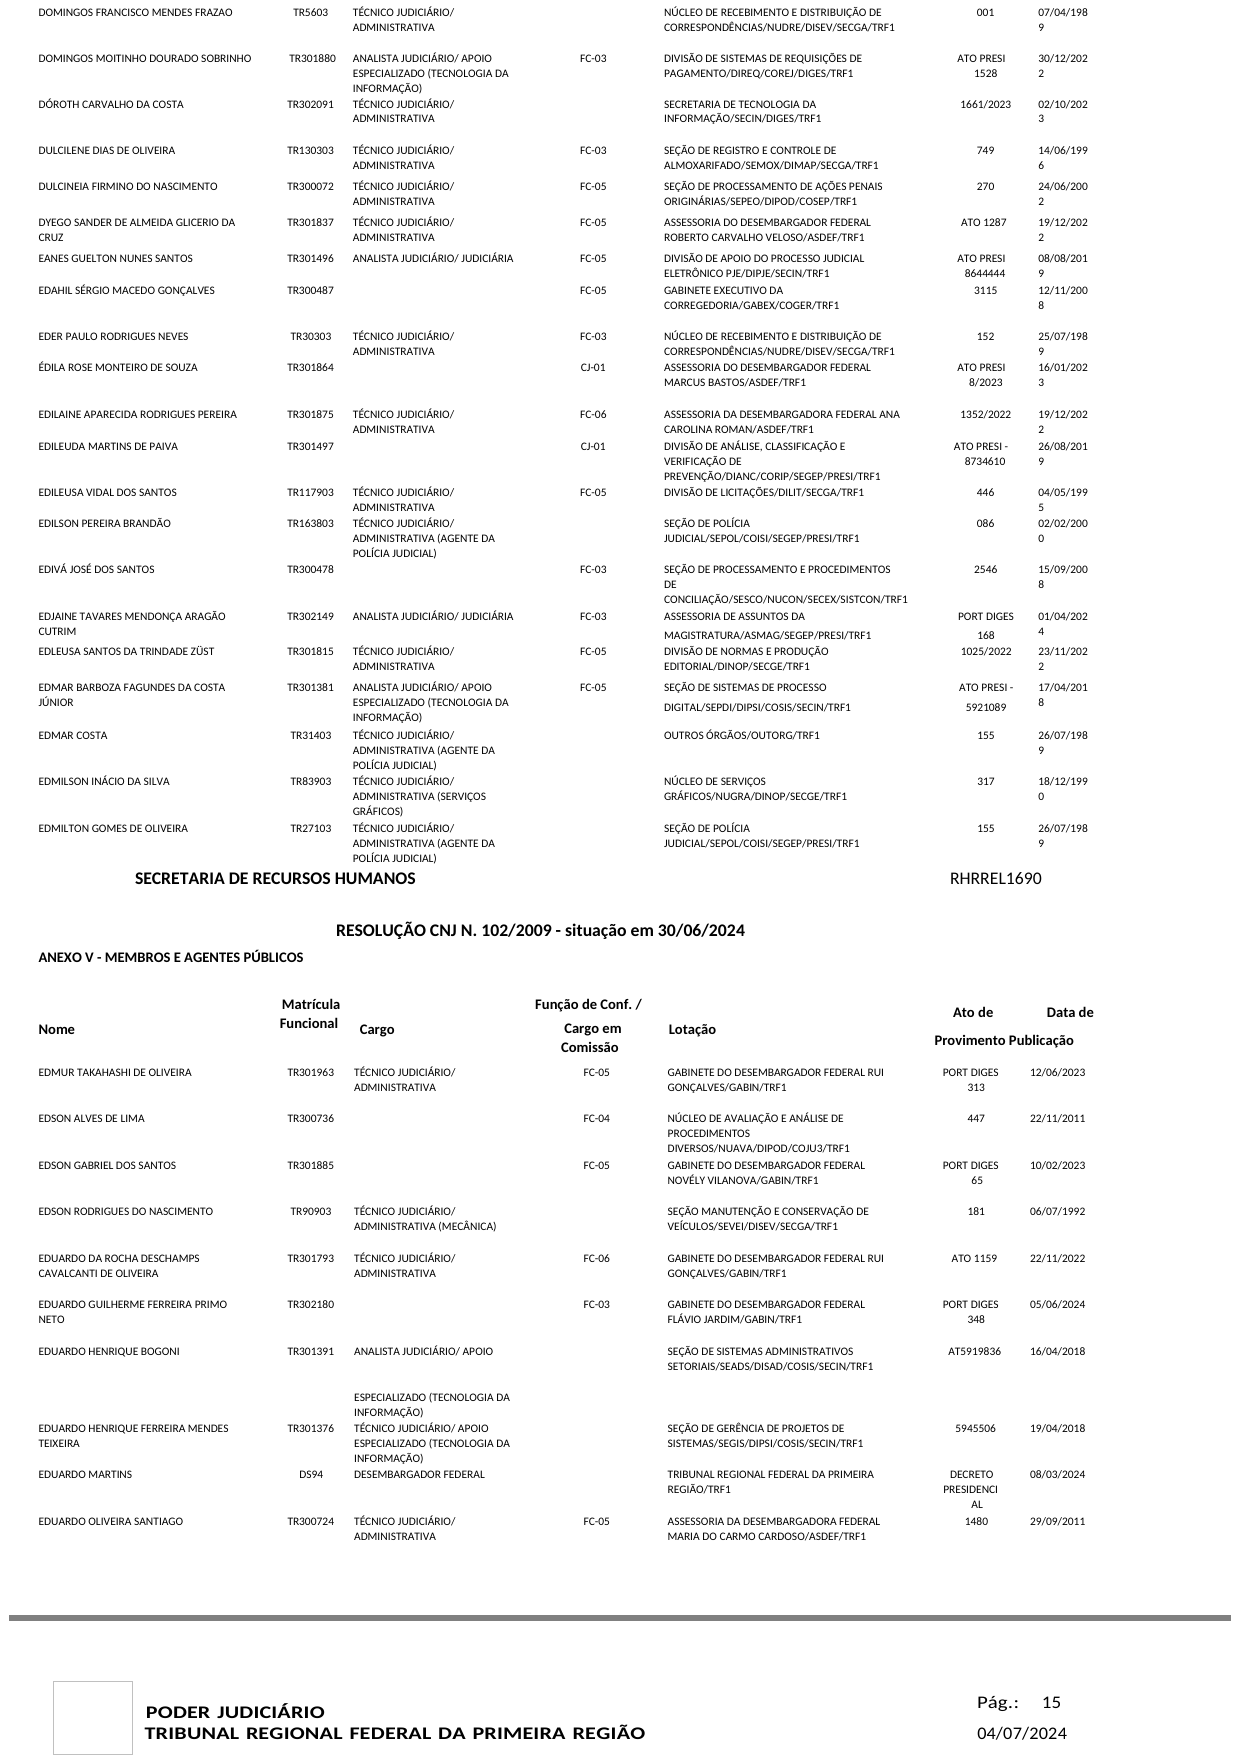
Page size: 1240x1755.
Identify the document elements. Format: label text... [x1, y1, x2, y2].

table_cell FC-06 [561, 1251, 667, 1298]
table_cell TÉCNICO JUDICIÁRIO/ ADMINISTRATIVA (MECÂNICA) [354, 1205, 535, 1251]
table_cell ATO PRESI 8644444 [954, 252, 1034, 283]
table_cell Cargo em Comissão [561, 1019, 667, 1065]
table_cell EDMAR COSTA [38, 728, 287, 774]
table_cell 02/02/2000 [1034, 516, 1093, 562]
table_cell 1352/2022 [954, 407, 1034, 439]
table_cell TR90903 [280, 1205, 354, 1251]
table_cell 08/08/2019 [1034, 252, 1093, 283]
table_cell 2546 [954, 563, 1034, 609]
table_cell DIVISÃO DE NORMAS E PRODUÇÃO 1025/2022 EDITORIAL/DINOP/SECGE/TRF1 [664, 644, 1034, 681]
table_cell FC-03 [580, 563, 664, 609]
table_cell 5945506 [934, 1421, 1030, 1468]
table_cell TÉCNICO JUDICIÁRIO/ ADMINISTRATIVA [354, 1251, 535, 1298]
table_cell DIVISÃO DE SISTEMAS DE REQUISIÇÕES DE PAGAMENTO/DIREQ/COREJ/DIGES/TRF1 [664, 51, 954, 97]
table_cell [354, 1112, 535, 1158]
table_cell 29/09/2011 [1030, 1514, 1096, 1545]
table_cell [535, 1251, 561, 1298]
table_cell ASSESSORIA DA DESEMBARGADORA FEDERAL ANA CAROLINA ROMAN/ASDEF/TRF1 [664, 407, 954, 439]
table_cell TR300487 [287, 283, 353, 329]
table_header RHRREL1690 [934, 868, 1096, 995]
table_cell 15/09/2008 [1034, 563, 1093, 609]
table_cell DIVISÃO DE ANÁLISE, CLASSIFICAÇÃO E VERIFICAÇÃO DE PREVENÇÃO/DIANC/CORIP/SEGEP/PRESI/TRF1 [664, 439, 954, 485]
table_cell 16/01/2023 [1034, 361, 1093, 407]
table_cell ATO PRESI 1528 [954, 51, 1034, 97]
table_cell EDAHIL SÉRGIO MACEDO GONÇALVES [38, 283, 287, 329]
table_cell EDLEUSA SANTOS DA TRINDADE ZÜST [38, 644, 287, 681]
table_cell TR301885 [280, 1158, 354, 1205]
table_cell 01/04/2024 [1034, 609, 1093, 644]
table_cell EDJAINE TAVARES MENDONÇA ARAGÃO CUTRIM [38, 609, 287, 644]
table_cell [561, 1205, 667, 1251]
table_cell [535, 949, 667, 995]
table_cell PORT DIGES 348 [934, 1298, 1030, 1344]
table_cell Ato de Data de Provimento Publicação [934, 995, 1096, 1065]
table_cell EDILEUDA MARTINS DE PAIVA [38, 439, 287, 485]
table_cell ANALISTA JUDICIÁRIO/ JUDICIÁRIA [353, 252, 580, 283]
table_cell FC-03 [580, 609, 664, 644]
table_cell SEÇÃO DE SISTEMAS ADMINISTRATIVOS SETORIAIS/SEADS/DISAD/COSIS/SECIN/TRF1 [668, 1344, 934, 1421]
table_cell TR301376 [280, 1421, 354, 1468]
table_cell [580, 5, 664, 51]
table_cell NÚCLEO DE SERVIÇOS 317 GRÁFICOS/NUGRA/DINOP/SECGE/TRF1 [664, 775, 1034, 821]
table_cell FC-03 [580, 51, 664, 97]
table_cell FC-05 [561, 1158, 667, 1205]
table_cell 19/04/2018 [1030, 1421, 1096, 1468]
table_cell [561, 1344, 667, 1421]
table_cell TR27103 [287, 821, 353, 867]
table_cell DÓROTH CARVALHO DA COSTA [38, 97, 287, 143]
table_cell EDUARDO HENRIQUE BOGONI [38, 1344, 279, 1421]
table_cell [535, 1158, 561, 1205]
table_cell 12/06/2023 [1030, 1065, 1096, 1112]
table_cell PORT DIGES 65 [934, 1158, 1030, 1205]
table_cell TRIBUNAL REGIONAL FEDERAL DA PRIMEIRA REGIÃO/TRF1 [668, 1468, 934, 1514]
table_cell 02/10/2023 [1034, 97, 1093, 143]
table_cell 05/06/2024 [1030, 1298, 1096, 1344]
table_cell EDIVÁ JOSÉ DOS SANTOS [38, 563, 287, 609]
table_cell CJ-01 [580, 361, 664, 407]
table_cell FC-03 [580, 143, 664, 179]
table_cell TR301837 [287, 216, 353, 252]
table_cell ANEXO V - MEMBROS E AGENTES PÚBLICOS [38, 949, 535, 995]
table_cell DULCINEIA FIRMINO DO NASCIMENTO [38, 180, 287, 216]
table_cell ASSESSORIA DO DESEMBARGADOR FEDERAL ROBERTO CARVALHO VELOSO/ASDEF/TRF1 [664, 216, 954, 252]
table_cell [580, 821, 664, 867]
table_cell DULCILENE DIAS DE OLIVEIRA [38, 143, 287, 179]
table_cell Cargo [354, 995, 535, 1065]
table_cell TÉCNICO JUDICIÁRIO/ ADMINISTRATIVA [353, 143, 580, 179]
table_cell FC-06 [580, 407, 664, 439]
table_cell [561, 1421, 667, 1468]
table_cell [535, 1205, 561, 1251]
table_cell 152 [954, 330, 1034, 361]
table_cell FC-05 [580, 252, 664, 283]
table_cell TR163803 [287, 516, 353, 562]
table_cell FC-05 [580, 180, 664, 216]
table_cell TÉCNICO JUDICIÁRIO/ ADMINISTRATIVA [353, 407, 580, 439]
table_cell SEÇÃO DE REGISTRO E CONTROLE DE ALMOXARIFADO/SEMOX/DIMAP/SECGA/TRF1 [664, 143, 954, 179]
table_cell EDMILTON GOMES DE OLIVEIRA [38, 821, 287, 867]
table_cell 10/02/2023 [1030, 1158, 1096, 1205]
table_cell SEÇÃO MANUTENÇÃO E CONSERVAÇÃO DE VEÍCULOS/SEVEI/DISEV/SECGA/TRF1 [668, 1205, 934, 1251]
table_cell Nome [38, 995, 279, 1065]
table_cell DOMINGOS MOITINHO DOURADO SOBRINHO TR301880 [38, 51, 353, 97]
table_cell DIVISÃO DE LICITAÇÕES/DILIT/SECGA/TRF1 [664, 485, 954, 516]
table_cell 07/04/1989 [1034, 5, 1093, 51]
table_cell [580, 516, 664, 562]
table_cell EDSON GABRIEL DOS SANTOS [38, 1158, 279, 1205]
table_cell DS94 [280, 1468, 354, 1514]
table_cell TR5603 [287, 5, 353, 51]
table_cell 446 [954, 485, 1034, 516]
table_cell SEÇÃO DE POLÍCIA JUDICIAL/SEPOL/COISI/SEGEP/PRESI/TRF1 [664, 516, 954, 562]
table_cell [353, 361, 580, 407]
table_cell 086 [954, 516, 1034, 562]
table_cell 14/06/1996 [1034, 143, 1093, 179]
table_cell TÉCNICO JUDICIÁRIO/ ADMINISTRATIVA [353, 330, 580, 361]
table_cell 24/06/2002 [1034, 180, 1093, 216]
table_cell DECRETO PRESIDENCI AL [934, 1468, 1030, 1514]
table_cell ASSESSORIA DA DESEMBARGADORA FEDERAL MARIA DO CARMO CARDOSO/ASDEF/TRF1 [668, 1514, 934, 1545]
table_cell GABINETE DO DESEMBARGADOR FEDERAL RUI GONÇALVES/GABIN/TRF1 [668, 1065, 934, 1112]
table_cell FC-05 [580, 681, 664, 728]
table_cell [535, 1112, 561, 1158]
table_cell Matrícula Funcional [280, 995, 354, 1065]
table_cell EDILEUSA VIDAL DOS SANTOS [38, 485, 287, 516]
table_cell FC-05 [580, 485, 664, 516]
table_cell [668, 949, 934, 995]
table_cell 30/12/2022 [1034, 51, 1093, 97]
table_cell TÉCNICO JUDICIÁRIO/ ADMINISTRATIVA [353, 644, 580, 681]
table_cell TR300072 [287, 180, 353, 216]
table_cell 26/07/1989 [1034, 728, 1093, 774]
table_cell DESEMBARGADOR FEDERAL [354, 1468, 561, 1514]
table_cell TÉCNICO JUDICIÁRIO/ ADMINISTRATIVA [354, 1065, 535, 1112]
table_cell NÚCLEO DE RECEBIMENTO E DISTRIBUIÇÃO DE CORRESPONDÊNCIAS/NUDRE/DISEV/SECGA/TRF1 [664, 330, 954, 361]
table_cell TR83903 [287, 775, 353, 821]
table_cell ATO 1159 [934, 1251, 1030, 1298]
table_cell TR301497 [287, 439, 353, 485]
table_cell ATO 1287 [954, 216, 1034, 252]
table_cell EDSON RODRIGUES DO NASCIMENTO [38, 1205, 279, 1251]
table_cell TR301815 [287, 644, 353, 681]
table_cell ANALISTA JUDICIÁRIO/ JUDICIÁRIA [353, 609, 580, 644]
table_cell 25/07/1989 [1034, 330, 1093, 361]
table_cell ASSESSORIA DE ASSUNTOS DA PORT DIGES MAGISTRATURA/ASMAG/SEGEP/PRESI/TRF1 168 [664, 609, 1034, 644]
table_cell TÉCNICO JUDICIÁRIO/ ADMINISTRATIVA (AGENTE DA POLÍCIA JUDICIAL) [353, 728, 580, 774]
table_cell [535, 1065, 561, 1112]
table_cell FC-04 [561, 1112, 667, 1158]
table_cell 18/12/1990 [1034, 775, 1093, 821]
table_cell NÚCLEO DE RECEBIMENTO E DISTRIBUIÇÃO DE CORRESPONDÊNCIAS/NUDRE/DISEV/SECGA/TRF1 [664, 5, 954, 51]
table_cell EDILSON PEREIRA BRANDÃO [38, 516, 287, 562]
table_cell TÉCNICO JUDICIÁRIO/ APOIO ESPECIALIZADO (TECNOLOGIA DA INFORMAÇÃO) [354, 1421, 561, 1468]
table_cell GABINETE DO DESEMBARGADOR FEDERAL RUI GONÇALVES/GABIN/TRF1 [668, 1251, 934, 1298]
table_cell 001 [954, 5, 1034, 51]
table_cell TR301391 [280, 1344, 354, 1421]
table_cell TÉCNICO JUDICIÁRIO/ ADMINISTRATIVA (SERVIÇOS GRÁFICOS) [353, 775, 580, 821]
table_cell TR301875 [287, 407, 353, 439]
table_cell TÉCNICO JUDICIÁRIO/ ADMINISTRATIVA (AGENTE DA POLÍCIA JUDICIAL) [353, 516, 580, 562]
table_cell GABINETE DO DESEMBARGADOR FEDERAL FLÁVIO JARDIM/GABIN/TRF1 [668, 1298, 934, 1344]
table_cell [353, 283, 580, 329]
table_cell TR300724 [280, 1514, 354, 1545]
table_cell [580, 728, 664, 774]
table_cell 749 [954, 143, 1034, 179]
table_cell FC-03 [580, 330, 664, 361]
table_cell EDMILSON INÁCIO DA SILVA [38, 775, 287, 821]
table_cell EDSON ALVES DE LIMA [38, 1112, 279, 1158]
table_cell EDMAR BARBOZA FAGUNDES DA COSTA JÚNIOR [38, 681, 287, 728]
table_cell TÉCNICO JUDICIÁRIO/ ADMINISTRATIVA [353, 5, 580, 51]
table_cell [580, 97, 664, 143]
table_cell FC-05 [580, 644, 664, 681]
table_cell TR300478 [287, 563, 353, 609]
table_cell TR300736 [280, 1112, 354, 1158]
table_cell TR130303 [287, 143, 353, 179]
table_cell ANALISTA JUDICIÁRIO/ APOIO ESPECIALIZADO (TECNOLOGIA DA INFORMAÇÃO) [353, 51, 580, 97]
table_cell EDILAINE APARECIDA RODRIGUES PEREIRA [38, 407, 287, 439]
table_cell [354, 1298, 535, 1344]
table_cell SEÇÃO DE SISTEMAS DE PROCESSO ATO PRESI - DIGITAL/SEPDI/DIPSI/COSIS/SECIN/TRF1 5921089 [664, 681, 1034, 728]
table_cell EDUARDO DA ROCHA DESCHAMPS CAVALCANTI DE OLIVEIRA [38, 1251, 279, 1298]
table_cell TÉCNICO JUDICIÁRIO/ ADMINISTRATIVA [353, 97, 580, 143]
table_cell TÉCNICO JUDICIÁRIO/ ADMINISTRATIVA [353, 485, 580, 516]
table_cell SEÇÃO DE POLÍCIA 155 JUDICIAL/SEPOL/COISI/SEGEP/PRESI/TRF1 [664, 821, 1034, 867]
table_cell TR301496 [287, 252, 353, 283]
table_cell 19/12/2022 [1034, 407, 1093, 439]
table_cell 06/07/1992 [1030, 1205, 1096, 1251]
table_cell EDUARDO HENRIQUE FERREIRA MENDES TEIXEIRA [38, 1421, 279, 1468]
table_cell [353, 439, 580, 485]
table_cell TR301864 [287, 361, 353, 407]
table_cell TR302091 [287, 97, 353, 143]
table_cell 26/08/2019 [1034, 439, 1093, 485]
table_header SECRETARIA DE RECURSOS HUMANOS RESOLUÇÃO CNJ N. 102/2009 - situação em 30/06/2024 [38, 868, 934, 949]
table_cell FC-03 [561, 1298, 667, 1344]
table_cell 270 [954, 180, 1034, 216]
table_cell GABINETE EXECUTIVO DA CORREGEDORIA/GABEX/COGER/TRF1 [664, 283, 954, 329]
table_cell FC-05 [580, 283, 664, 329]
table_cell EANES GUELTON NUNES SANTOS [38, 252, 287, 283]
table_cell ÉDILA ROSE MONTEIRO DE SOUZA [38, 361, 287, 407]
table_cell Lotação [668, 995, 934, 1065]
table_cell FC-05 [561, 1514, 667, 1545]
table_cell AT5919836 [934, 1344, 1030, 1421]
table_cell TR301963 [280, 1065, 354, 1112]
table_cell DYEGO SANDER DE ALMEIDA GLICERIO DA CRUZ [38, 216, 287, 252]
table_cell [561, 1468, 667, 1514]
table_cell [535, 1344, 561, 1391]
table_cell TÉCNICO JUDICIÁRIO/ ADMINISTRATIVA [353, 180, 580, 216]
table_cell SEÇÃO DE PROCESSAMENTO E PROCEDIMENTOS DE CONCILIAÇÃO/SESCO/NUCON/SECEX/SISTCON/TRF1 [664, 563, 954, 609]
table_cell ASSESSORIA DO DESEMBARGADOR FEDERAL MARCUS BASTOS/ASDEF/TRF1 [664, 361, 954, 407]
table_cell PORT DIGES 313 [934, 1065, 1030, 1112]
table_cell FC-05 [580, 216, 664, 252]
table_cell Função de Conf. / [535, 995, 667, 1019]
table_cell ATO PRESI 8/2023 [954, 361, 1034, 407]
table_cell NÚCLEO DE AVALIAÇÃO E ANÁLISE DE PROCEDIMENTOS DIVERSOS/NUAVA/DIPOD/COJU3/TRF1 [668, 1112, 934, 1158]
table_cell TÉCNICO JUDICIÁRIO/ ADMINISTRATIVA [354, 1514, 561, 1545]
table_cell 04/05/1995 [1034, 485, 1093, 516]
table_cell DIVISÃO DE APOIO DO PROCESSO JUDICIAL ELETRÔNICO PJE/DIPJE/SECIN/TRF1 [664, 252, 954, 283]
table_cell DOMINGOS FRANCISCO MENDES FRAZAO [38, 5, 287, 51]
table_cell 16/04/2018 [1030, 1344, 1096, 1421]
table_cell EDUARDO GUILHERME FERREIRA PRIMO NETO [38, 1298, 279, 1344]
table_cell GABINETE DO DESEMBARGADOR FEDERAL NOVÉLY VILANOVA/GABIN/TRF1 [668, 1158, 934, 1205]
table_cell 3115 [954, 283, 1034, 329]
table_cell 12/11/2008 [1034, 283, 1093, 329]
table_cell 08/03/2024 [1030, 1468, 1096, 1514]
table_cell TR301381 [287, 681, 353, 728]
table_cell [354, 1158, 535, 1205]
table_cell TR302149 [287, 609, 353, 644]
table_cell CJ-01 [580, 439, 664, 485]
table_cell ATO PRESI - 8734610 [954, 439, 1034, 485]
table_cell [535, 1019, 561, 1065]
table_cell TR117903 [287, 485, 353, 516]
table_cell OUTROS ÓRGÃOS/OUTORG/TRF1 155 [664, 728, 1034, 774]
table_cell 1480 [934, 1514, 1030, 1545]
table_cell TR302180 [280, 1298, 354, 1344]
table_cell ANALISTA JUDICIÁRIO/ APOIO ESPECIALIZADO (TECNOLOGIA DA INFORMAÇÃO) [353, 681, 580, 728]
table_cell SECRETARIA DE TECNOLOGIA DA INFORMAÇÃO/SECIN/DIGES/TRF1 [664, 97, 954, 143]
table_cell EDUARDO OLIVEIRA SANTIAGO [38, 1514, 279, 1545]
table_cell SEÇÃO DE GERÊNCIA DE PROJETOS DE SISTEMAS/SEGIS/DIPSI/COSIS/SECIN/TRF1 [668, 1421, 934, 1468]
table_cell TR30303 [287, 330, 353, 361]
table_cell [353, 563, 580, 609]
table_cell ESPECIALIZADO (TECNOLOGIA DA INFORMAÇÃO) [354, 1391, 561, 1421]
table_cell 447 [934, 1112, 1030, 1158]
table_cell [580, 775, 664, 821]
table_cell 17/04/2018 [1034, 681, 1093, 728]
table_cell TÉCNICO JUDICIÁRIO/ ADMINISTRATIVA (AGENTE DA POLÍCIA JUDICIAL) [353, 821, 580, 867]
table_cell EDUARDO MARTINS [38, 1468, 279, 1514]
table_cell EDER PAULO RODRIGUES NEVES [38, 330, 287, 361]
table_cell 22/11/2022 [1030, 1251, 1096, 1298]
table_cell TR31403 [287, 728, 353, 774]
table_cell TÉCNICO JUDICIÁRIO/ ADMINISTRATIVA [353, 216, 580, 252]
table_cell TR301793 [280, 1251, 354, 1298]
table_cell 1661/2023 [954, 97, 1034, 143]
table_cell 181 [934, 1205, 1030, 1251]
table_cell 26/07/1989 [1034, 821, 1093, 867]
table_cell FC-05 [561, 1065, 667, 1112]
table_cell SEÇÃO DE PROCESSAMENTO DE AÇÕES PENAIS ORIGINÁRIAS/SEPEO/DIPOD/COSEP/TRF1 [664, 180, 954, 216]
table_cell EDMUR TAKAHASHI DE OLIVEIRA [38, 1065, 279, 1112]
table_cell 23/11/2022 [1034, 644, 1093, 681]
table_cell 19/12/2022 [1034, 216, 1093, 252]
table_cell 22/11/2011 [1030, 1112, 1096, 1158]
table_cell ANALISTA JUDICIÁRIO/ APOIO [354, 1344, 535, 1391]
table_cell [535, 1298, 561, 1344]
